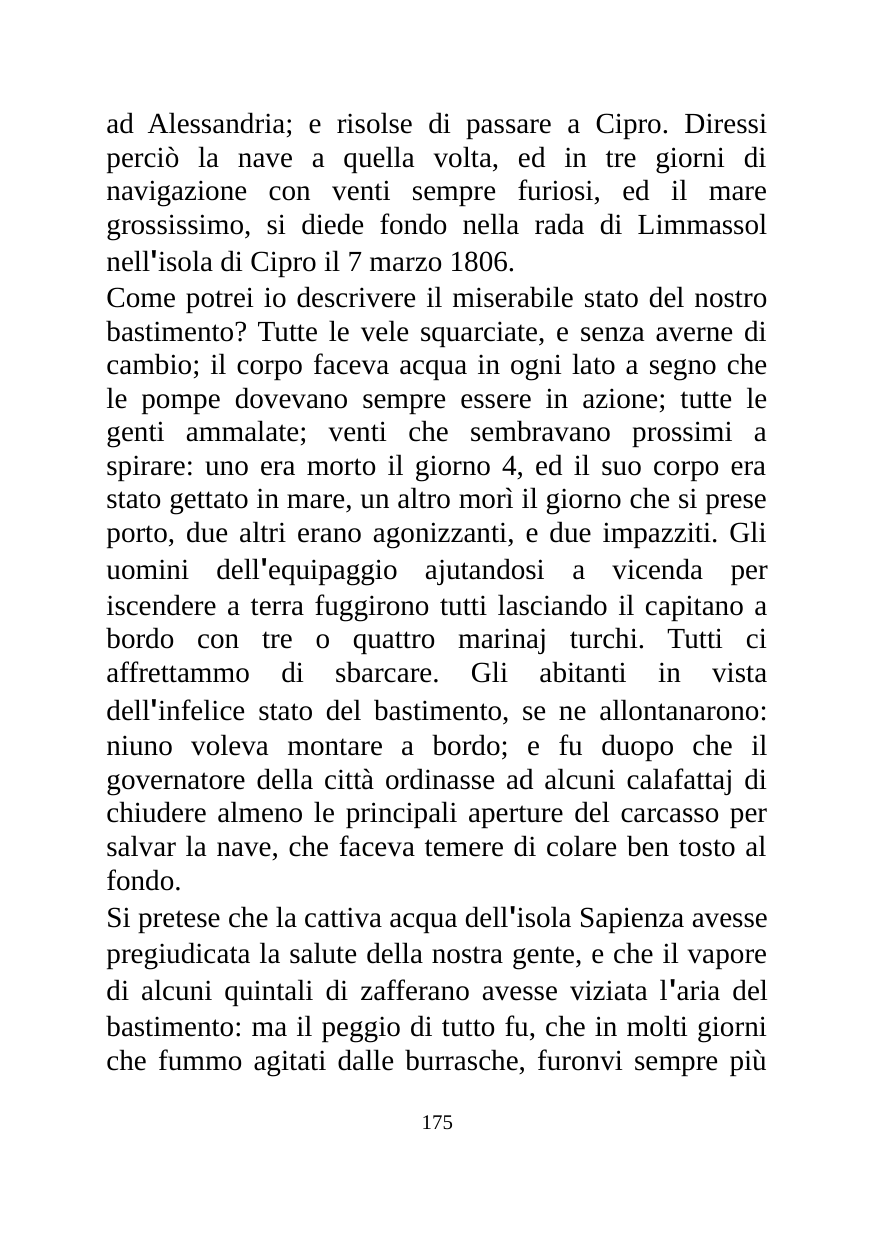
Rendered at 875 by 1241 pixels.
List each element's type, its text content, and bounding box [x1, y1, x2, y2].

text Si pretese che la cattiva acqua dell'isola Sapienza avesse pregiudicata la salute della nostra gente, e che il vapore di alcuni quintali di zafferano avesse viziata l'aria del bastimento: ma il peggio di tutto fu, che in molti giorni che fummo agitati dalle burrasche, furonvi sempre più [106, 896, 768, 1076]
text Come potrei io descrivere il miserabile stato del nostro bastimento? Tutte le vele squarciate, e senza averne di cambio; il corpo faceva acqua in ogni lato a segno che le pompe dovevano sempre essere in azione; tutte le genti ammalate; venti che sembravano prossimi a spirare: uno era morto il giorno 4, ed il suo corpo era stato gettato in mare, un altro morì il giorno che si prese porto, due altri erano agonizzanti, e due impazziti. Gli uomini dell'equipaggio ajutandosi a vicenda per iscendere a terra fuggirono tutti lasciando il capitano a bordo con tre o quattro marinaj turchi. Tutti ci affrettammo di sbarcare. Gli abitanti in vista dell'infelice stato del bastimento, se ne allontanarono: niuno voleva montare a bordo; e fu duopo che il governatore della città ordinasse ad alcuni calafattaj di chiudere almeno le principali aperture del carcasso per salvar la nave, che faceva temere di colare ben tosto al fondo. [106, 280, 768, 896]
text ad Alessandria; e risolse di passare a Cipro. Diressi perciò la nave a quella volta, ed in tre giorni di navigazione con venti sempre furiosi, ed il mare grossissimo, si diede fondo nella rada di Limmassol nell'isola di Cipro il 7 marzo 1806. [106, 106, 768, 280]
